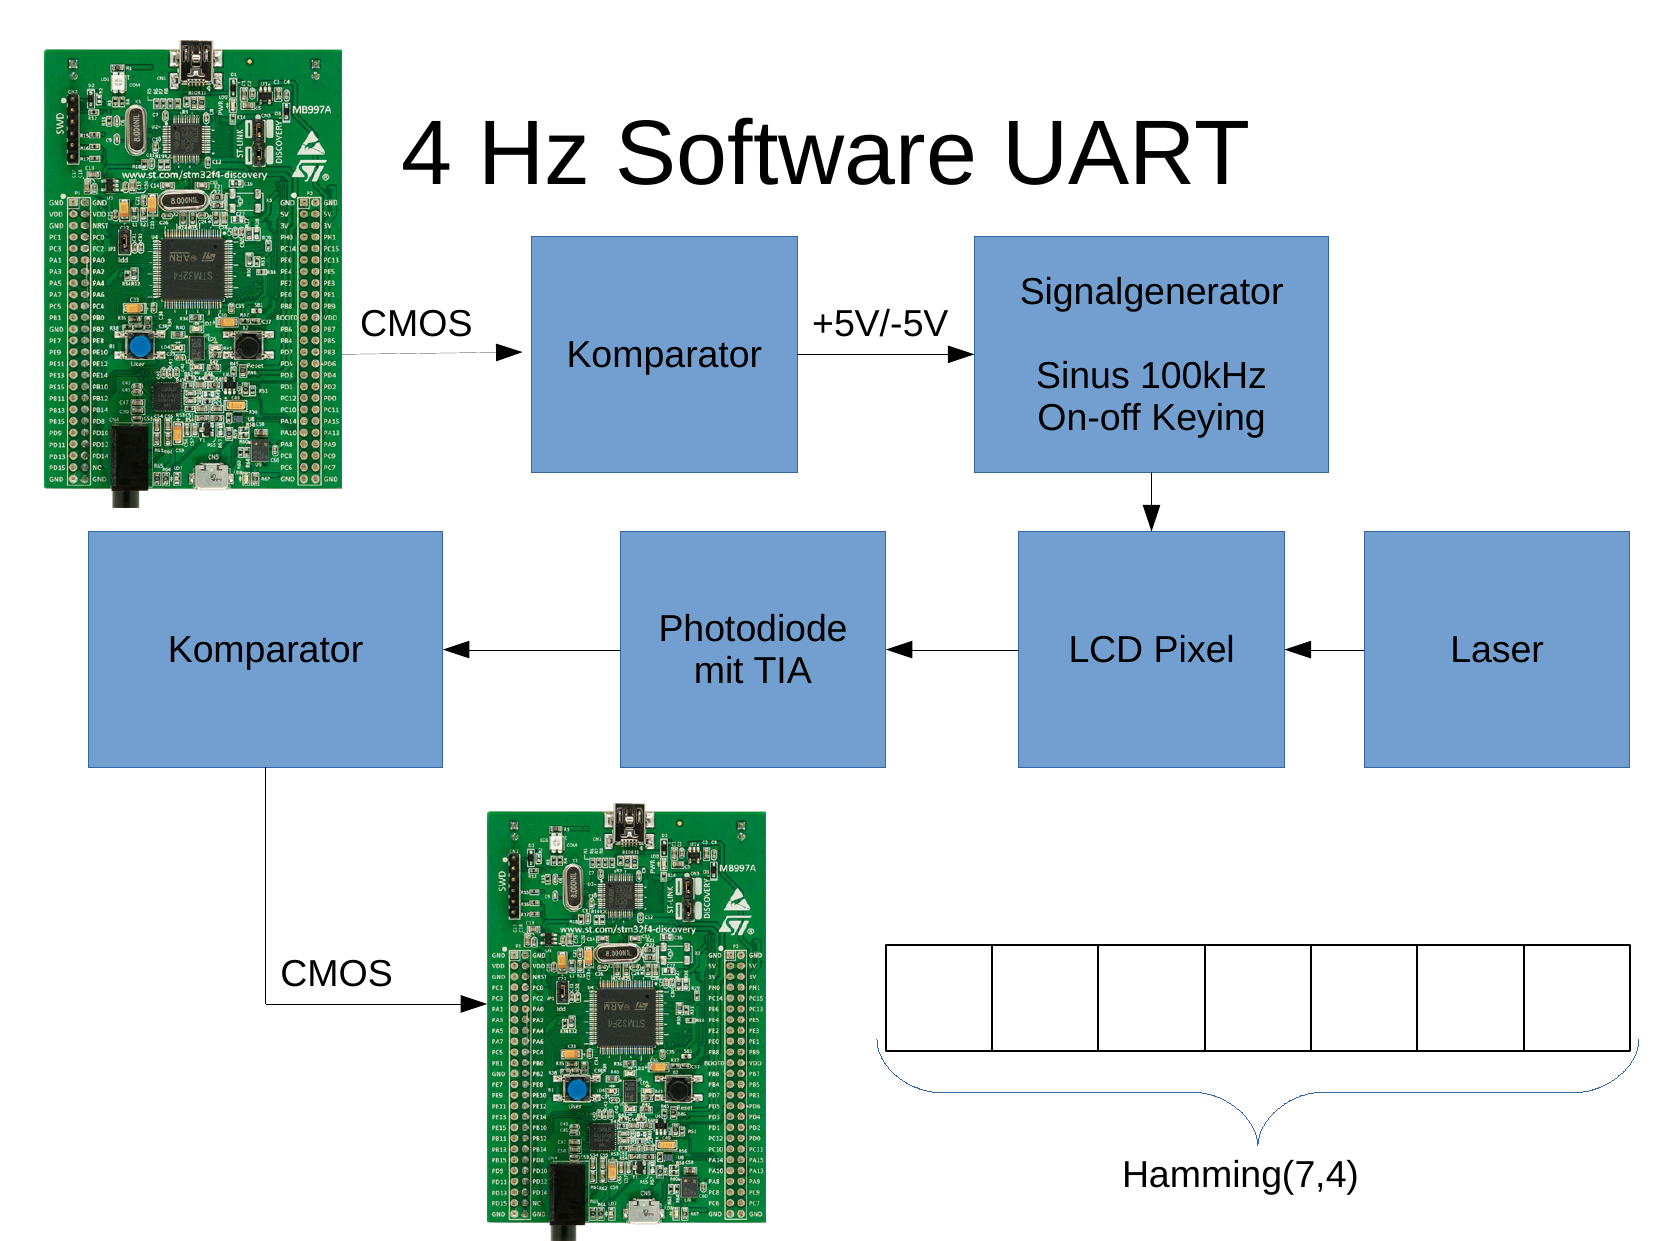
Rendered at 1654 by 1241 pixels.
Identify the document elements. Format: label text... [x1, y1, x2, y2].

text_box Laser [1364, 531, 1630, 768]
text_box LCD Pixel [1018, 531, 1285, 768]
picture [487, 803, 766, 1241]
text_box Signalgenerator Sinus 100kHz On-off Keying [974, 236, 1329, 473]
picture [44, 40, 342, 508]
text_box +5V/-5V [797, 295, 975, 353]
text_box CMOS [265, 944, 461, 1002]
text_box Photodiode mit TIA [620, 531, 886, 768]
text_box Hamming(7,4) [1107, 1145, 1418, 1203]
text_box Komparator [88, 531, 443, 768]
title 4 Hz Software UART [342, 49, 1571, 257]
text_box Komparator [531, 236, 798, 473]
text_box CMOS [345, 295, 541, 353]
